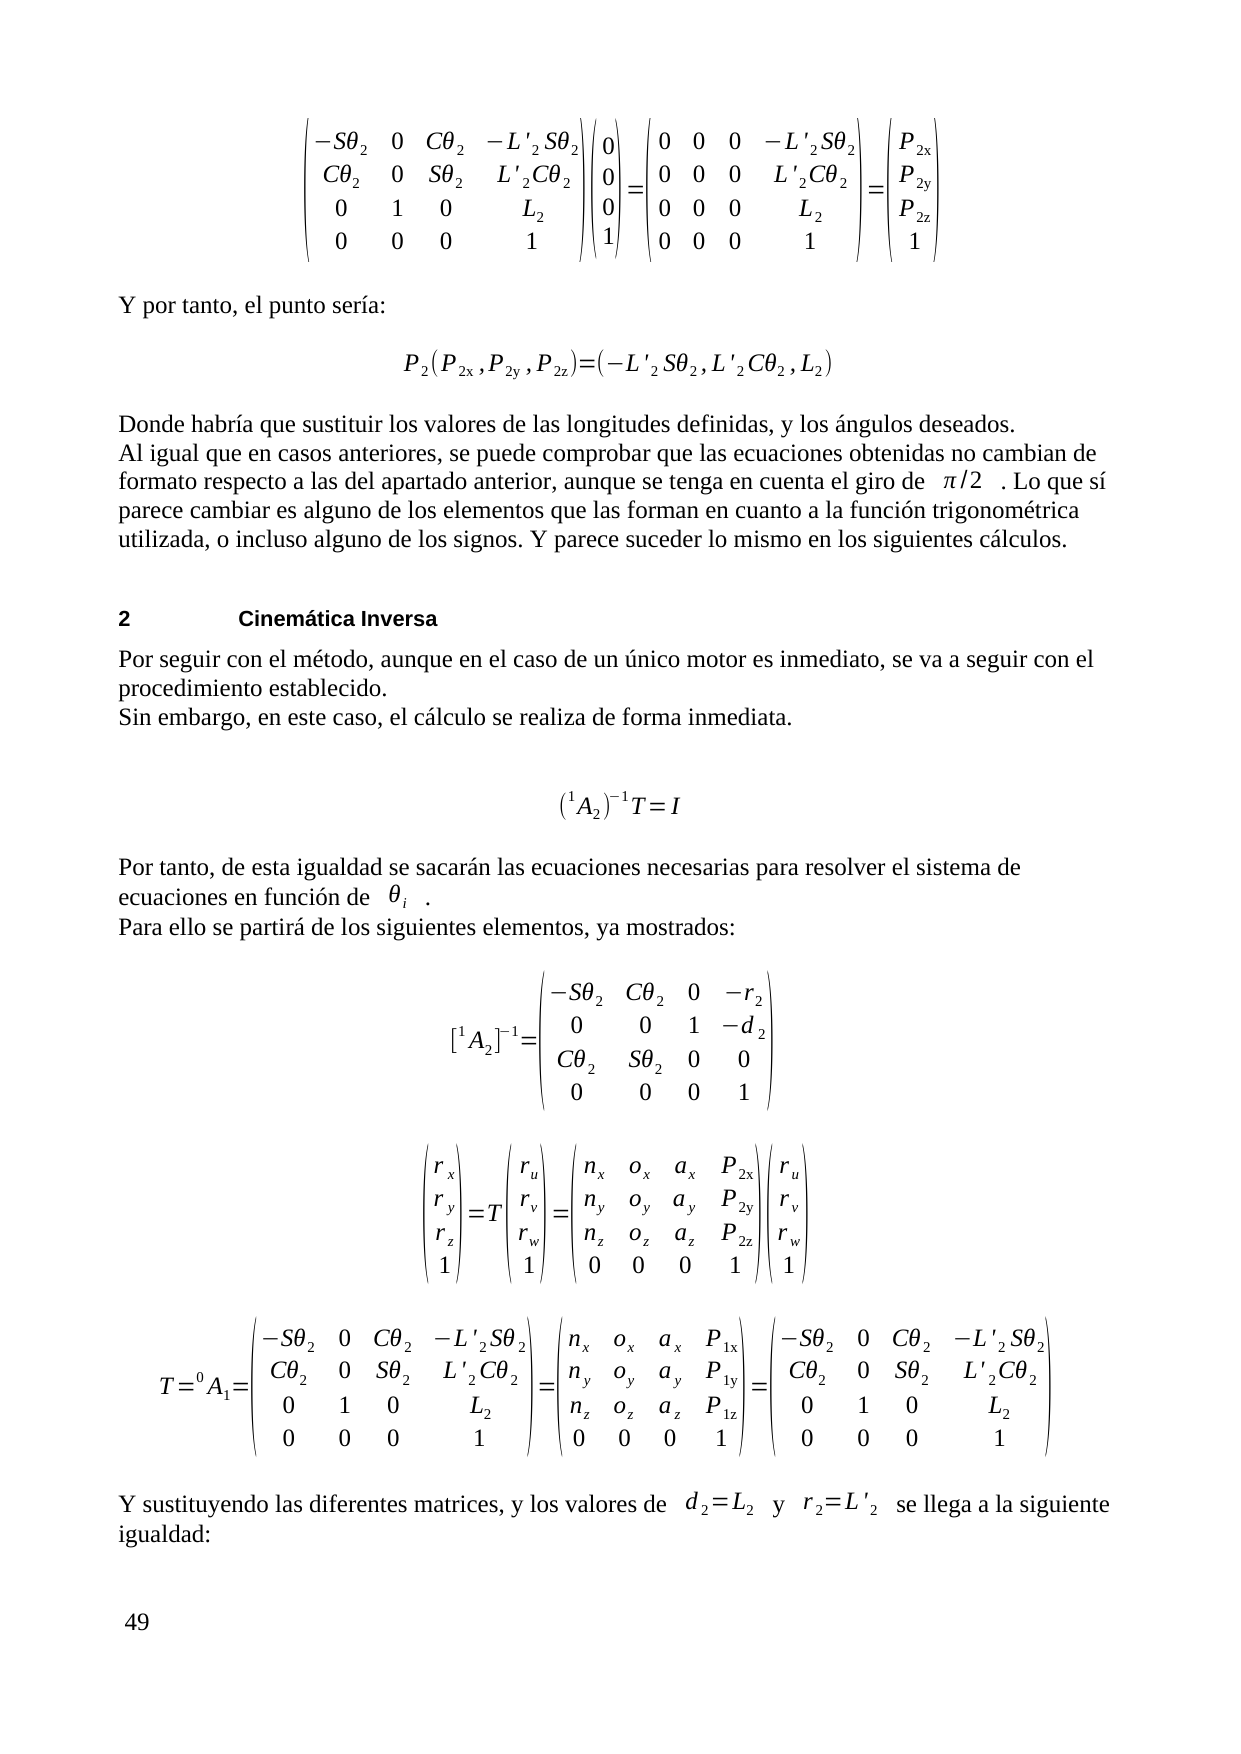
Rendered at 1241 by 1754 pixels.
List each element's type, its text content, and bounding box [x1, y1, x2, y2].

text Para ello se partirá de los siguientes elementos, ya mostrados: [118, 912, 1122, 941]
text Y por tanto, el punto sería: [118, 291, 1122, 319]
text Al igual que en casos anteriores, se puede comprobar que las ecuaciones obtenidas no cambian de formato respecto a las del apartado anterior, aunque se tenga en cuenta el giro de. Lo que sí parece cambiar es alguno de los elementos que las forman en cuanto a la función trigonométrica utilizada, o incluso alguno de los signos. Y parece suceder lo mismo en los siguientes cálculos. [118, 438, 1122, 553]
subtitle Cinemática Inversa [118, 606, 1122, 632]
text Por seguir con el método, aunque en el caso de un único motor es inmediato, se va a seguir con el procedimiento establecido. [118, 644, 1122, 702]
text Por tanto, de esta igualdad se sacarán las ecuaciones necesarias para resolver el sistema de ecuaciones en función de. [118, 852, 1122, 912]
text Y sustituyendo las diferentes matrices, y los valores deyse llega a la siguiente igualdad: [118, 1487, 1122, 1548]
text Sin embargo, en este caso, el cálculo se realiza de forma inmediata. [118, 702, 1122, 730]
text Donde habría que sustituir los valores de las longitudes definidas, y los ángulos deseados. [118, 409, 1122, 438]
